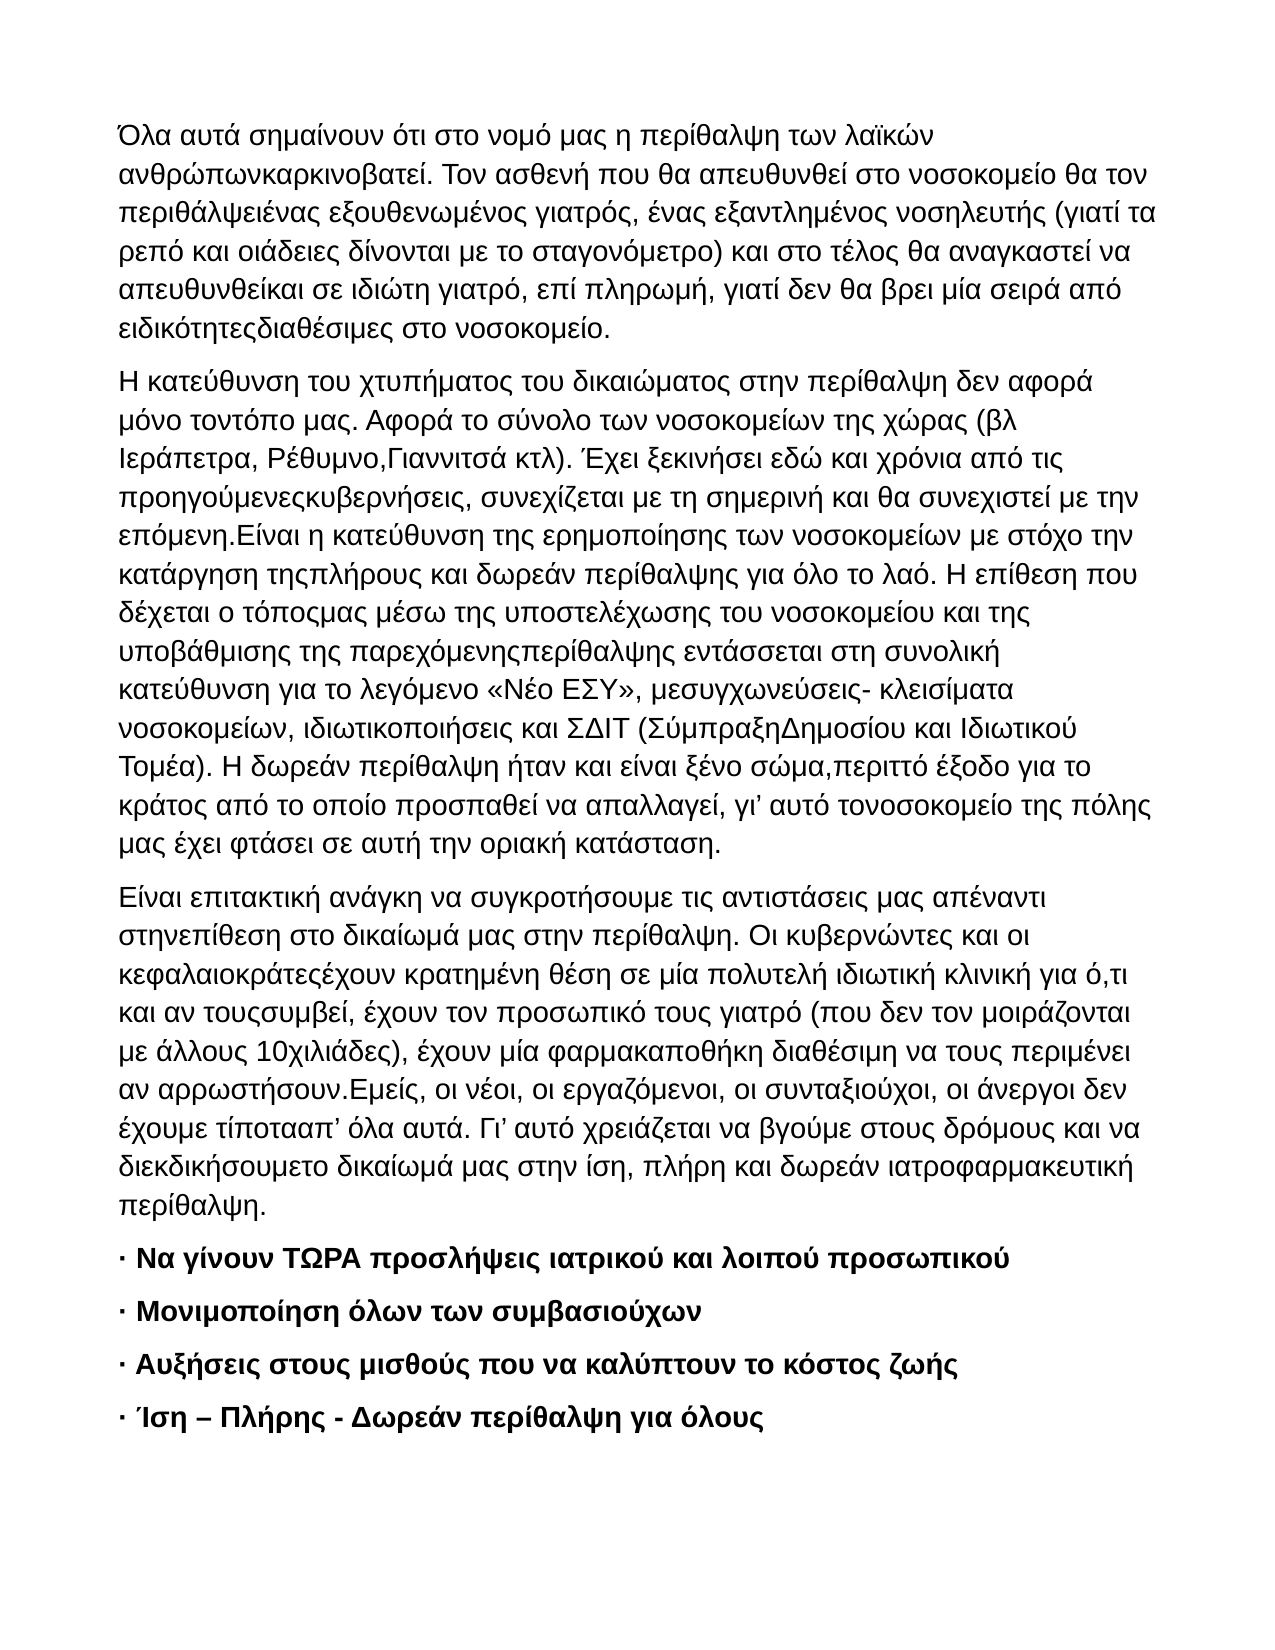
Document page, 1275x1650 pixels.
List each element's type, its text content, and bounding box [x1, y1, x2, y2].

text · Μονιμοποίηση όλων των συμβασιούχων [118, 1294, 1157, 1328]
text Είναι επιτακτική ανάγκη να συγκροτήσουμε τις αντιστάσεις μας απέναντι στηνεπίθεση στο δικαίωμά μας στην περίθαλψη. Οι κυβερνώντες και οι κεφαλαιοκράτεςέχουν κρατημένη θέση σε μία πολυτελή ιδιωτική κλινική για ό,τι και αν τουςσυμβεί, έχουν τον προσωπικό τους γιατρό (που δεν τον μοιράζονται με άλλους 10χιλιάδες), έχουν μία φαρμακαποθήκη διαθέσιμη να τους περιμένει αν αρρωστήσουν.Εμείς, οι νέοι, οι εργαζόμενοι, οι συνταξιούχοι, οι άνεργοι δεν έχουμε τίποτααπ’ όλα αυτά. Γι’ αυτό χρειάζεται να βγούμε στους δρόμους και να διεκδικήσουμετο δικαίωμά μας στην ίση, πλήρη και δωρεάν ιατροφαρμακευτική περίθαλψη. [118, 879, 1157, 1221]
text Η κατεύθυνση του χτυπήματος του δικαιώματος στην περίθαλψη δεν αφορά μόνο τοντόπο μας. Αφορά το σύνολο των νοσοκομείων της χώρας (βλ Ιεράπετρα, Ρέθυμνο,Γιαννιτσά κτλ). Έχει ξεκινήσει εδώ και χρόνια από τις προηγούμενεςκυβερνήσεις, συνεχίζεται με τη σημερινή και θα συνεχιστεί με την επόμενη.Είναι η κατεύθυνση της ερημοποίησης των νοσοκομείων με στόχο την κατάργηση τηςπλήρους και δωρεάν περίθαλψης για όλο το λαό. Η επίθεση που δέχεται ο τόποςμας μέσω της υποστελέχωσης του νοσοκομείου και της υποβάθμισης της παρεχόμενηςπερίθαλψης εντάσσεται στη συνολική κατεύθυνση για το λεγόμενο «Νέο ΕΣΥ», μεσυγχωνεύσεις- κλεισίματα νοσοκομείων, ιδιωτικοποιήσεις και ΣΔΙΤ (ΣύμπραξηΔημοσίου και Ιδιωτικού Τομέα). Η δωρεάν περίθαλψη ήταν και είναι ξένο σώμα,περιττό έξοδο για το κράτος από το οποίο προσπαθεί να απαλλαγεί, γι’ αυτό τονοσοκομείο της πόλης μας έχει φτάσει σε αυτή την οριακή κατάσταση. [118, 364, 1157, 860]
text · Ίση – Πλήρης - Δωρεάν περίθαλψη για όλους [118, 1400, 1157, 1434]
text Όλα αυτά σημαίνουν ότι στο νομό μας η περίθαλψη των λαϊκών ανθρώπωνκαρκινοβατεί. Τον ασθενή που θα απευθυνθεί στο νοσοκομείο θα τον περιθάλψειένας εξουθενωμένος γιατρός, ένας εξαντλημένος νοσηλευτής (γιατί τα ρεπό και οιάδειες δίνονται με το σταγονόμετρο) και στο τέλος θα αναγκαστεί να απευθυνθείκαι σε ιδιώτη γιατρό, επί πληρωμή, γιατί δεν θα βρει μία σειρά από ειδικότητεςδιαθέσιμες στο νοσοκομείο. [118, 118, 1157, 344]
text · Να γίνουν ΤΩΡΑ προσλήψεις ιατρικού και λοιπού προσωπικού [118, 1241, 1157, 1274]
text · Αυξήσεις στους μισθούς που να καλύπτουν το κόστος ζωής [118, 1347, 1157, 1381]
